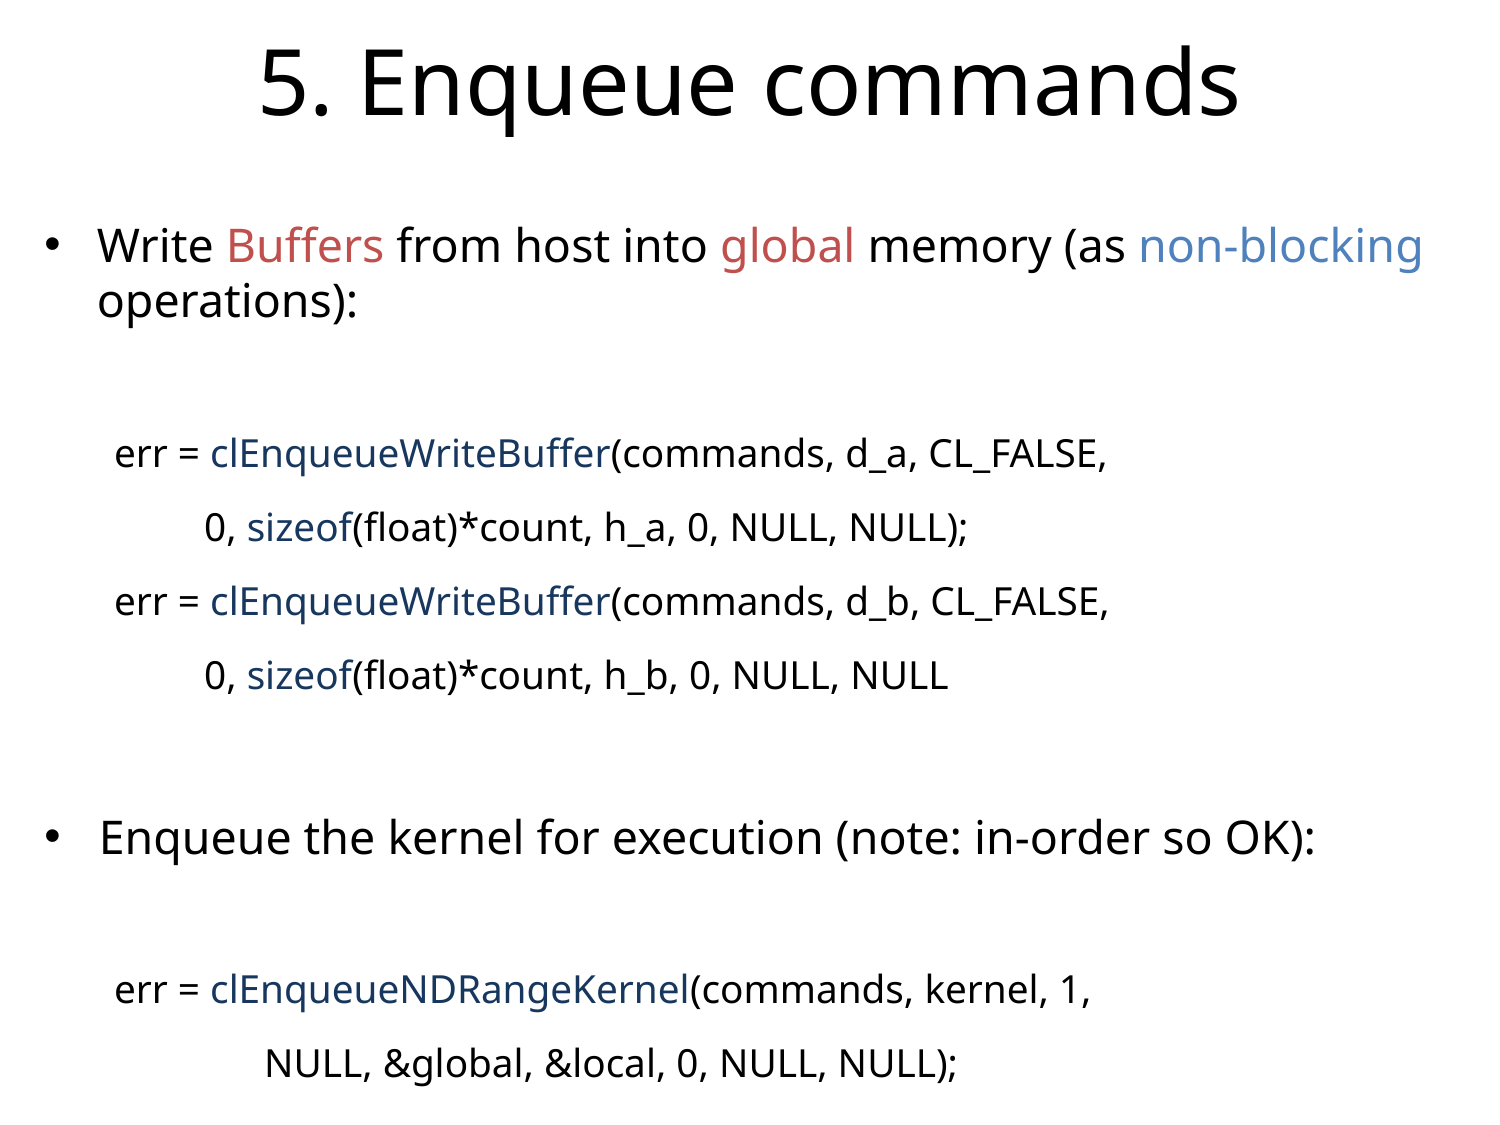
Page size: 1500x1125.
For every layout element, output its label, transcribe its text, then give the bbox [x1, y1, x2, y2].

list Write Buffers from host into global memory (as non-blocking operations): err = clEnqueueWriteBuffer(commands, d_a, CL_FALSE, 0, sizeof(float)*count, h_a, 0, NULL, NULL); err = clEnqueueWriteBuffer(commands, d_b, CL_FALSE, 0, sizeof(float)*count, h_b, 0, NULL, NULL); Enqueue the kernel for execution (note: in-order so OK): err = clEnqueueNDRangeKernel(commands, kernel, 1, NULL, &global, &local, 0, NULL, NULL); [29, 208, 1471, 1094]
title 5. Enqueue commands [75, 0, 1425, 173]
